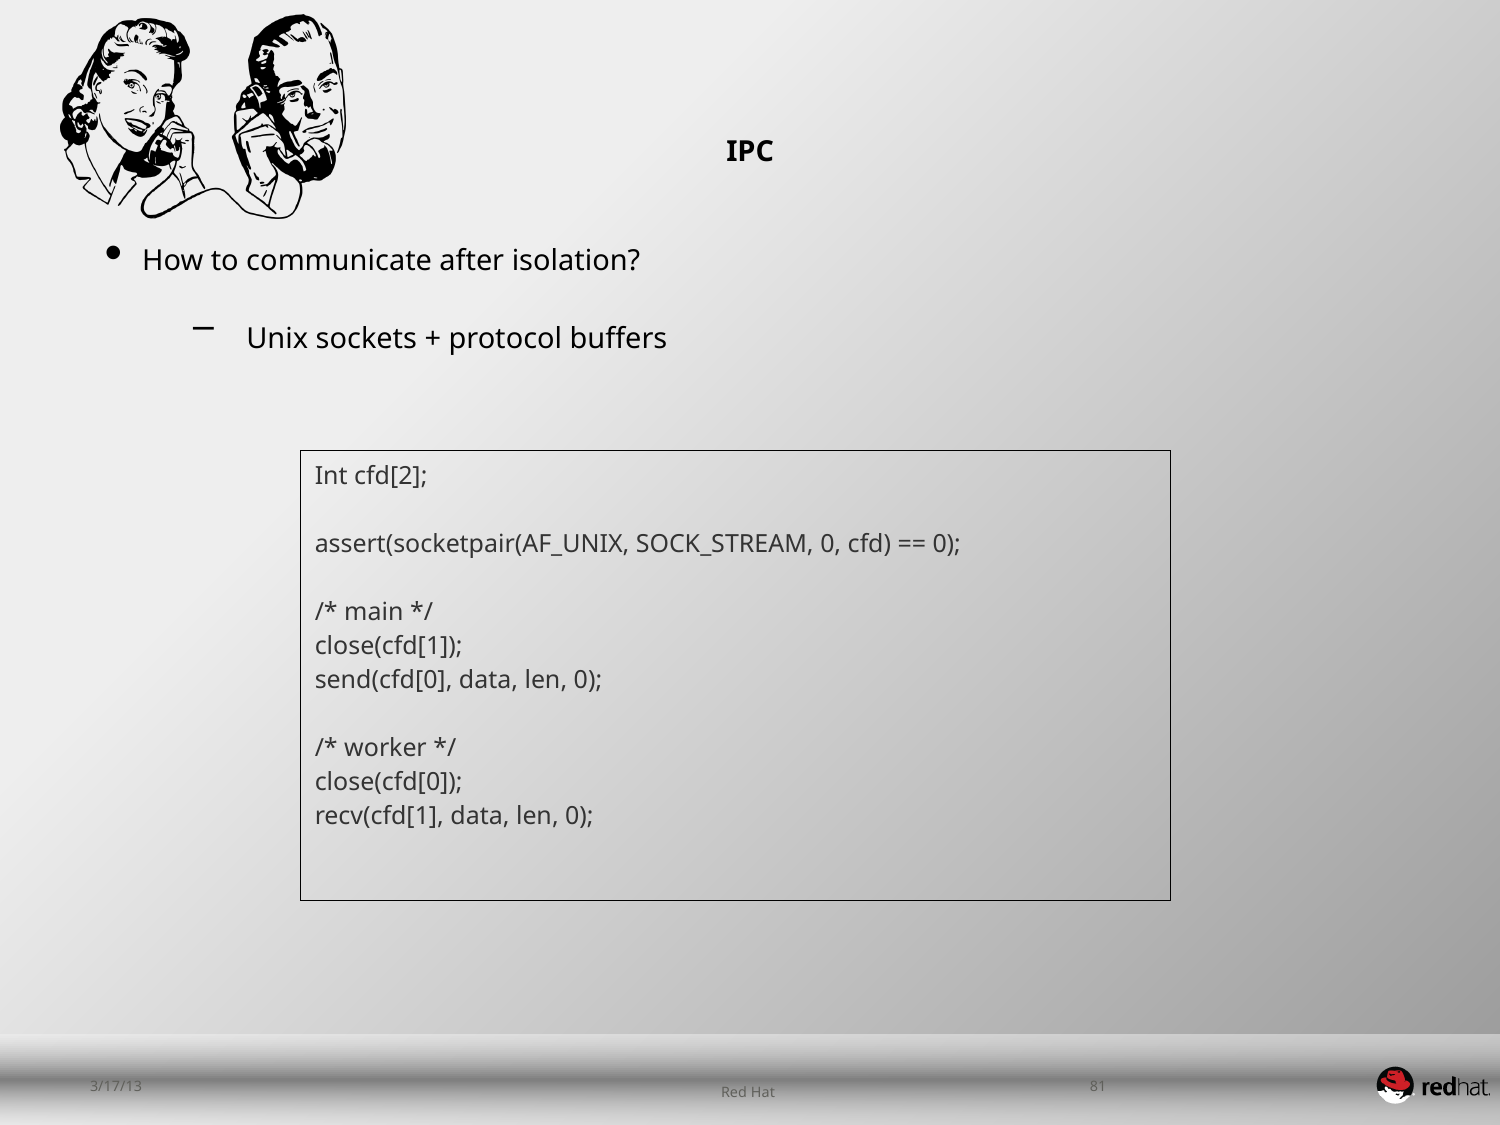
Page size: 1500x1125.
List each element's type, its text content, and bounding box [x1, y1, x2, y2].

picture [60, 14, 346, 219]
picture [1364, 1057, 1500, 1110]
list How to communicate after isolation? Unix sockets + protocol buffers [74, 209, 1425, 1012]
slide_number [1074, 1051, 1337, 1112]
footer Red Hat [300, 1065, 1200, 1110]
title IPC [346, 22, 1426, 188]
text_box Int cfd[2]; assert(socketpair(AF_UNIX, SOCK_STREAM, 0, cfd) == 0); /* main */ close(cfd[1]); send(cfd[0], data, len, 0); /* worker */ close(cfd[0]); recv(cfd[1], data, len, 0); [300, 450, 1171, 901]
slide_number 3/17/13 [75, 1051, 425, 1112]
